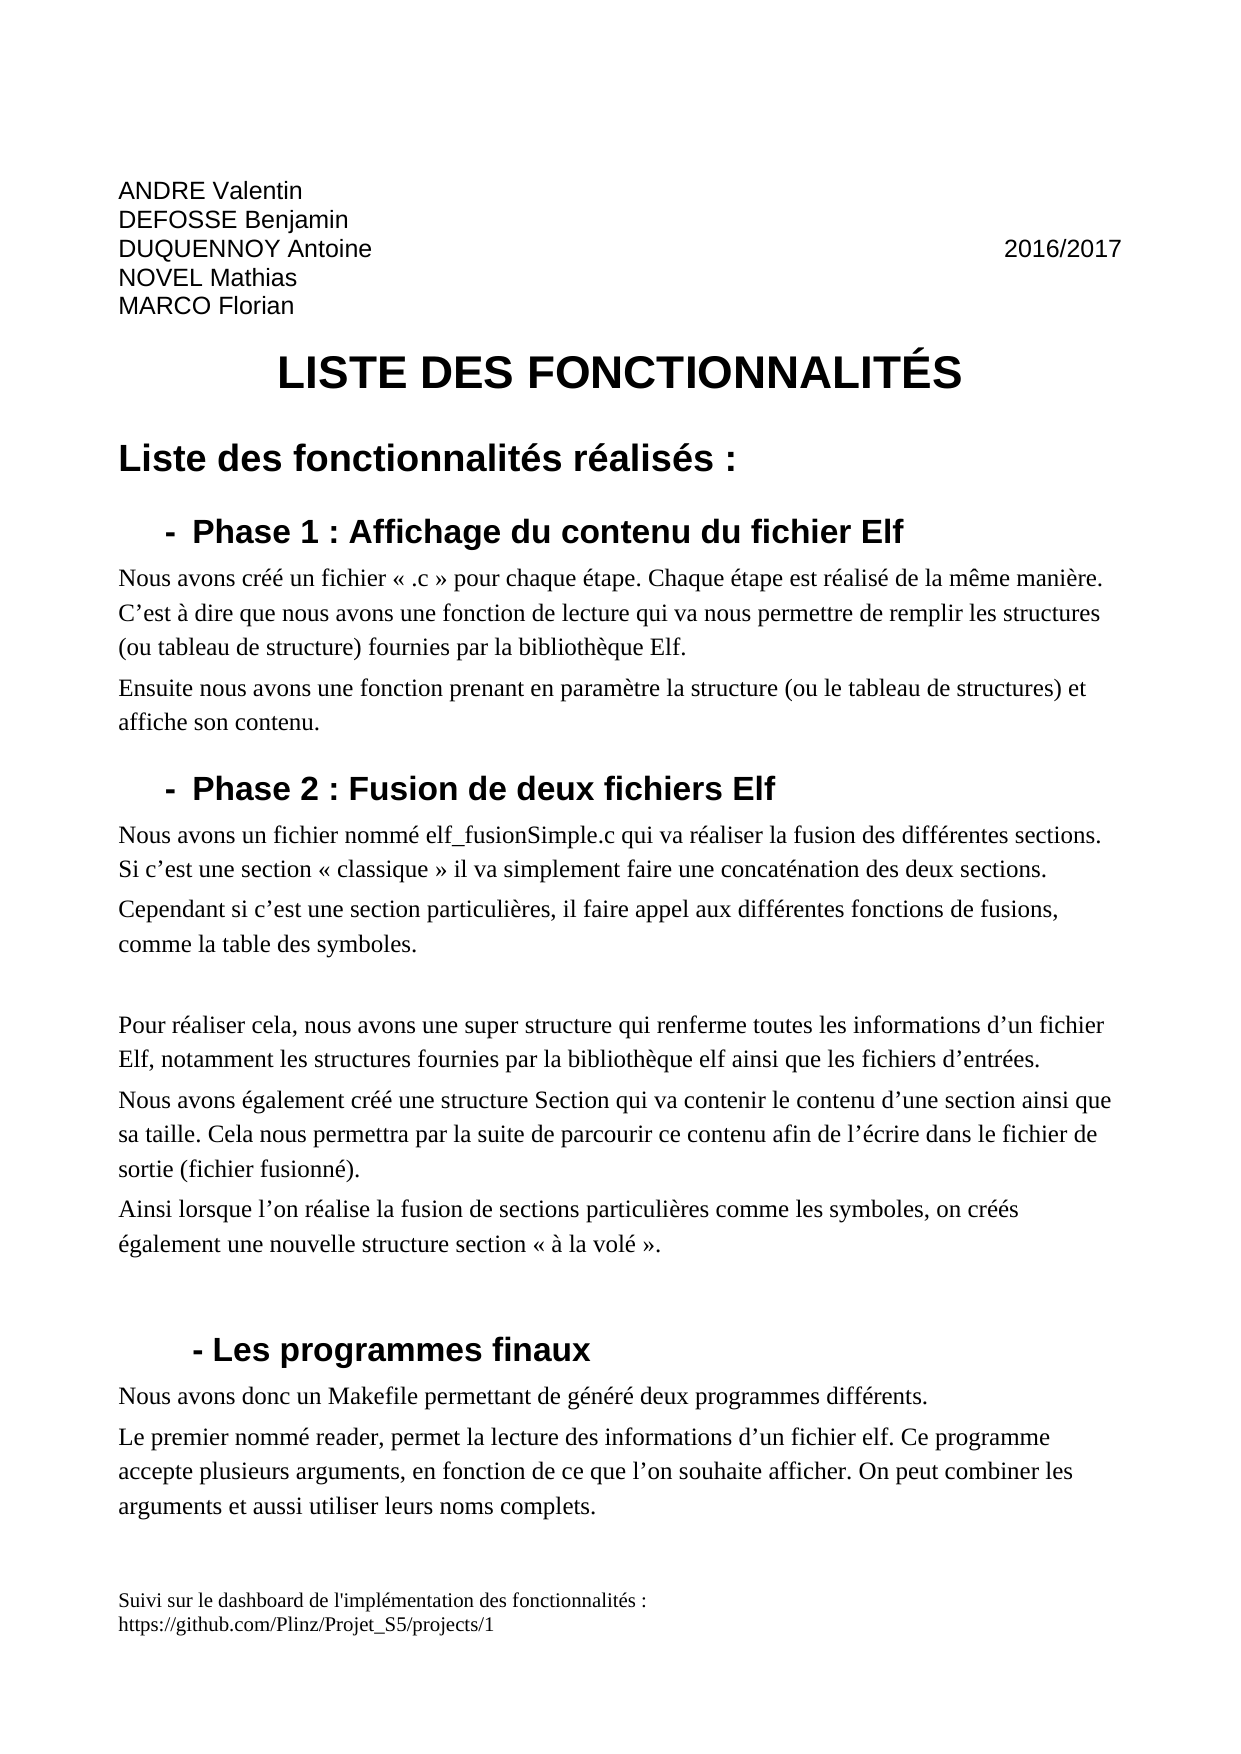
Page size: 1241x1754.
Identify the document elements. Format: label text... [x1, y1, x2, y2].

text Le premier nommé reader, permet la lecture des informations d’un fichier elf. Ce programme accepte plusieurs arguments, en fonction de ce que l’on souhaite afficher. On peut combiner les arguments et aussi utiliser leurs noms complets. [118, 1422, 1122, 1519]
subtitle Liste des fonctionnalités réalisés : [118, 435, 1122, 479]
text Pour réaliser cela, nous avons une super structure qui renferme toutes les informations d’un fichier Elf, notamment les structures fournies par la bibliothèque elf ainsi que les fichiers d’entrées. [118, 1010, 1122, 1073]
subtitle - Les programmes finaux [118, 1330, 1122, 1369]
subtitle LISTE DES FONCTIONNALITÉS [118, 345, 1122, 398]
text Ainsi lorsque l’on réalise la fusion de sections particulières comme les symboles, on créés également une nouvelle structure section « à la volé ». [118, 1194, 1122, 1257]
text DEFOSSE Benjamin [118, 205, 1122, 234]
text MARCO Florian [118, 291, 1122, 320]
text Ensuite nous avons une fonction prenant en paramètre la structure (ou le tableau de structures) et affiche son contenu. [118, 673, 1122, 736]
text NOVEL Mathias [118, 263, 1122, 291]
text Nous avons également créé une structure Section qui va contenir le contenu d’une section ainsi que sa taille. Cela nous permettra par la suite de parcourir ce contenu afin de l’écrire dans le fichier de sortie (fichier fusionné). [118, 1085, 1122, 1182]
subtitle - Phase 2 : Fusion de deux fichiers Elf [118, 768, 1122, 807]
subtitle - Phase 1 : Affichage du contenu du fichier Elf [118, 512, 1122, 551]
text Nous avons créé un fichier « .c » pour chaque étape. Chaque étape est réalisé de la même manière. C’est à dire que nous avons une fonction de lecture qui va nous permettre de remplir les structures (ou tableau de structure) fournies par la bibliothèque Elf. [118, 563, 1122, 661]
text ANDRE Valentin [118, 176, 1122, 205]
text Nous avons donc un Makefile permettant de généré deux programmes différents. [118, 1381, 1122, 1410]
text DUQUENNOY Antoine 2016/2017 [118, 234, 1122, 263]
text Cependant si c’est une section particulières, il faire appel aux différentes fonctions de fusions, comme la table des symboles. [118, 894, 1122, 958]
text Nous avons un fichier nommé elf_fusionSimple.c qui va réaliser la fusion des différentes sections. Si c’est une section « classique » il va simplement faire une concaténation des deux sections. [118, 820, 1122, 883]
